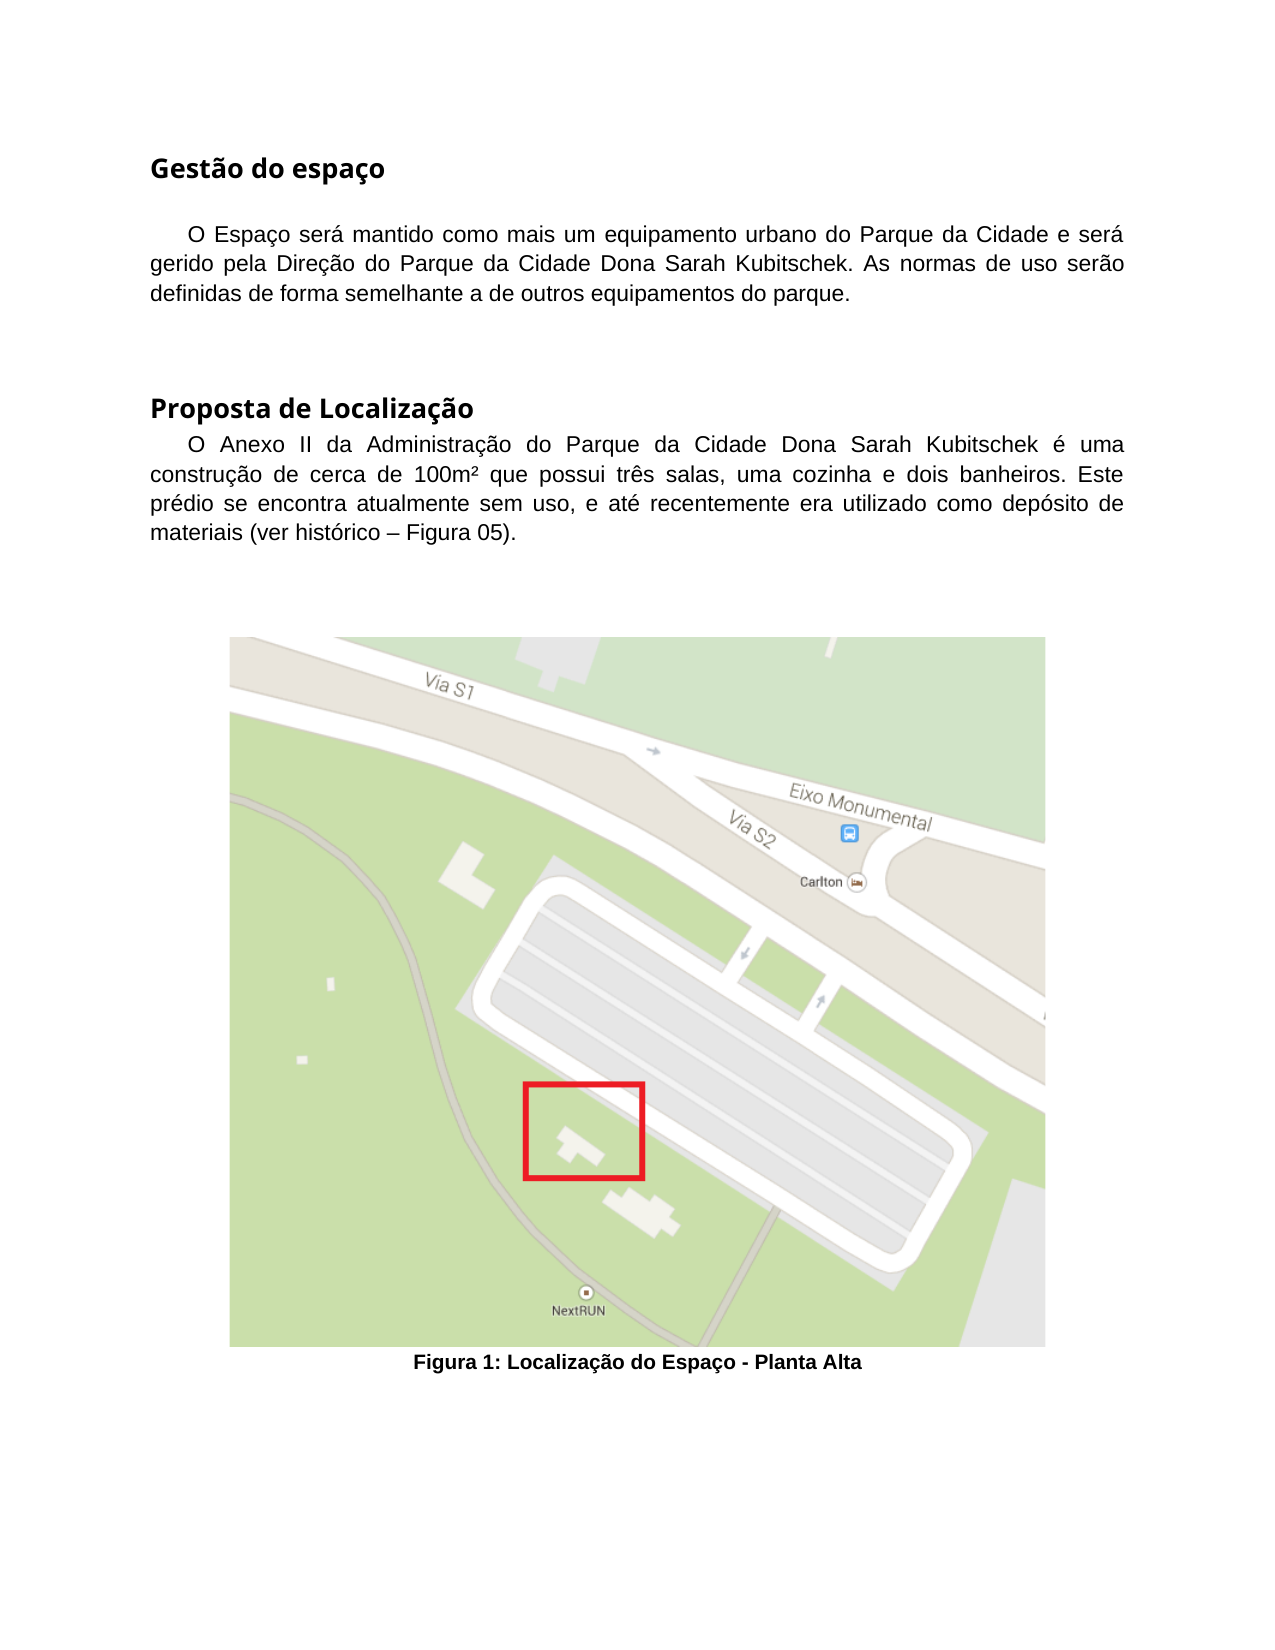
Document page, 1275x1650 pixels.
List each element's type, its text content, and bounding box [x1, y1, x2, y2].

picture [229, 637, 1046, 1347]
text O Anexo II da Administração do Parque da Cidade Dona Sarah Kubitschek é uma construção de cerca de 100m² que possui três salas, uma cozinha e dois banheiros. Este prédio se encontra atualmente sem uso, e até recentemente era utilizado como depósito de materiais (ver histórico – Figura 05). [150, 432, 1125, 546]
subtitle Proposta de Localização [150, 389, 1125, 426]
text O Espaço será mantido como mais um equipamento urbano do Parque da Cidade e será gerido pela Direção do Parque da Cidade Dona Sarah Kubitschek. As normas de uso serão definidas de forma semelhante a de outros equipamentos do parque. [150, 222, 1125, 306]
subtitle Gestão do espaço [150, 150, 1125, 187]
text Figura 1: Localização do Espaço - Planta Alta [150, 1351, 1125, 1374]
